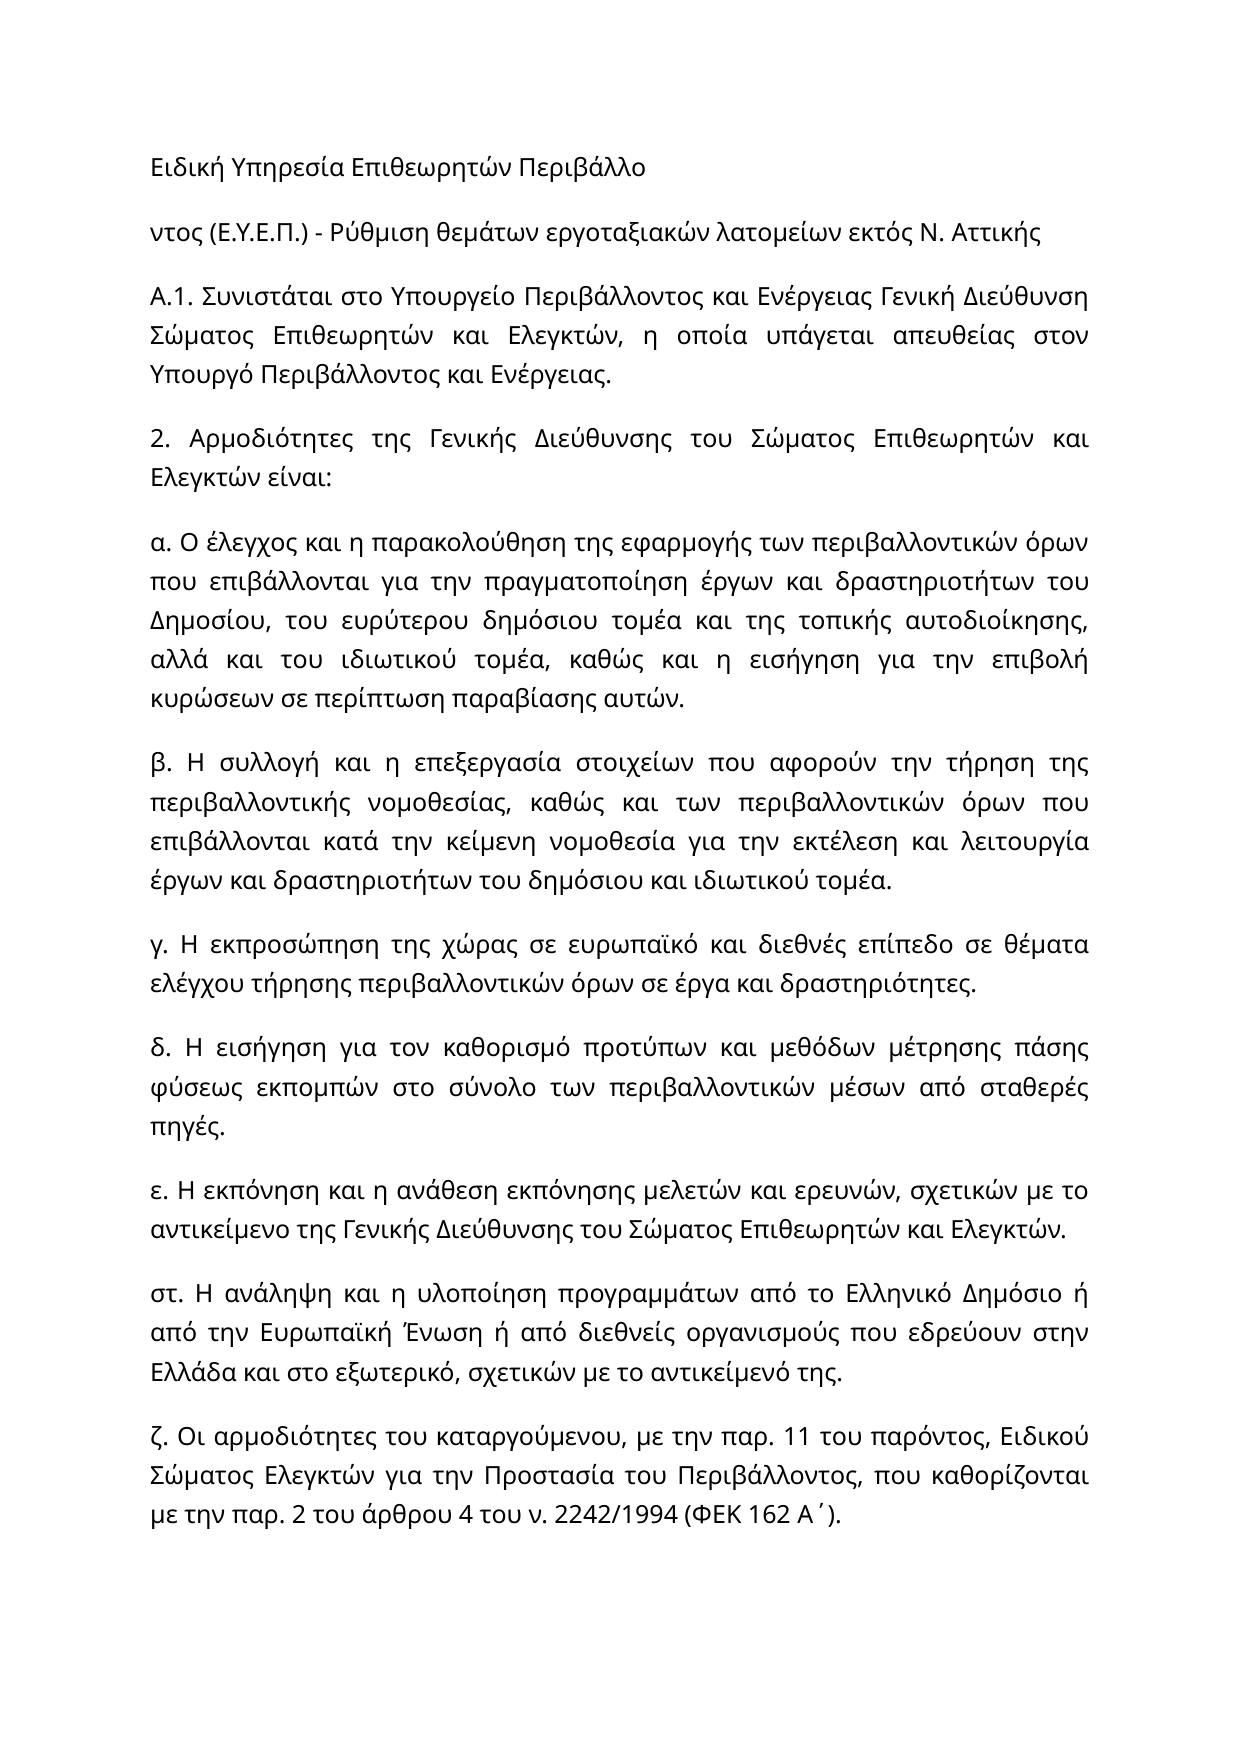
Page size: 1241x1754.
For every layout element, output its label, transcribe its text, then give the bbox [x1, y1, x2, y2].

text Α.1. Συνιστάται στο Υπουργείο Περιβάλλοντος και Ενέργειας Γενική Διεύθυνση Σώματος Επιθεωρητών και Ελεγκτών, η οποία υπάγεται απευθείας στον Υπουργό Περιβάλλοντος και Ενέργειας. [150, 278, 1090, 391]
text δ. Η εισήγηση για τον καθορισμό προτύπων και μεθόδων μέτρησης πάσης φύσεως εκπομπών στο σύνολο των περιβαλλοντικών μέσων από σταθερές πηγές. [150, 1030, 1090, 1142]
text ντος (Ε.Υ.Ε.Π.) - Ρύθμιση θεμάτων εργοταξιακών λατομείων εκτός Ν. Αττικής [150, 214, 1090, 248]
text ζ. Οι αρμοδιότητες του καταργούμενου, με την παρ. 11 του παρόντος, Ειδικού Σώματος Ελεγκτών για την Προστασία του Περιβάλλοντος, που καθορίζονται με την παρ. 2 του άρθρου 4 του ν. 2242/1994 (ΦΕΚ 162 Α΄). [150, 1418, 1090, 1531]
text α. Ο έλεγχος και η παρακολούθηση της εφαρμογής των περιβαλλοντικών όρων που επιβάλλονται για την πραγματοποίηση έργων και δραστηριοτήτων του Δημοσίου, του ευρύτερου δημόσιου τομέα και της τοπικής αυτοδιοίκησης, αλλά και του ιδιωτικού τομέα, καθώς και η εισήγηση για την επιβολή κυρώσεων σε περίπτωση παραβίασης αυτών. [150, 524, 1090, 715]
text γ. Η εκπροσώπηση της χώρας σε ευρωπαϊκό και διεθνές επίπεδο σε θέματα ελέγχου τήρησης περιβαλλοντικών όρων σε έργα και δραστηριότητες. [150, 927, 1090, 1000]
text Ειδική Υπηρεσία Επιθεωρητών Περιβάλλο [150, 150, 1090, 184]
text β. Η συλλογή και η επεξεργασία στοιχείων που αφορούν την τήρηση της περιβαλλοντικής νομοθεσίας, καθώς και των περιβαλλοντικών όρων που επιβάλλονται κατά την κείμενη νομοθεσία για την εκτέλεση και λειτουργία έργων και δραστηριοτήτων του δημόσιου και ιδιωτικού τομέα. [150, 745, 1090, 897]
text 2. Αρμοδιότητες της Γενικής Διεύθυνσης του Σώματος Επιθεωρητών και Ελεγκτών είναι: [150, 421, 1090, 494]
text ε. Η εκπόνηση και η ανάθεση εκπόνησης μελετών και ερευνών, σχετικών με το αντικείμενο της Γενικής Διεύθυνσης του Σώματος Επιθεωρητών και Ελεγκτών. [150, 1172, 1090, 1246]
text στ. Η ανάληψη και η υλοποίηση προγραμμάτων από το Ελληνικό Δημόσιο ή από την Ευρωπαϊκή Ένωση ή από διεθνείς οργανισμούς που εδρεύουν στην Ελλάδα και στο εξωτερικό, σχετικών με το αντικείμενό της. [150, 1276, 1090, 1388]
